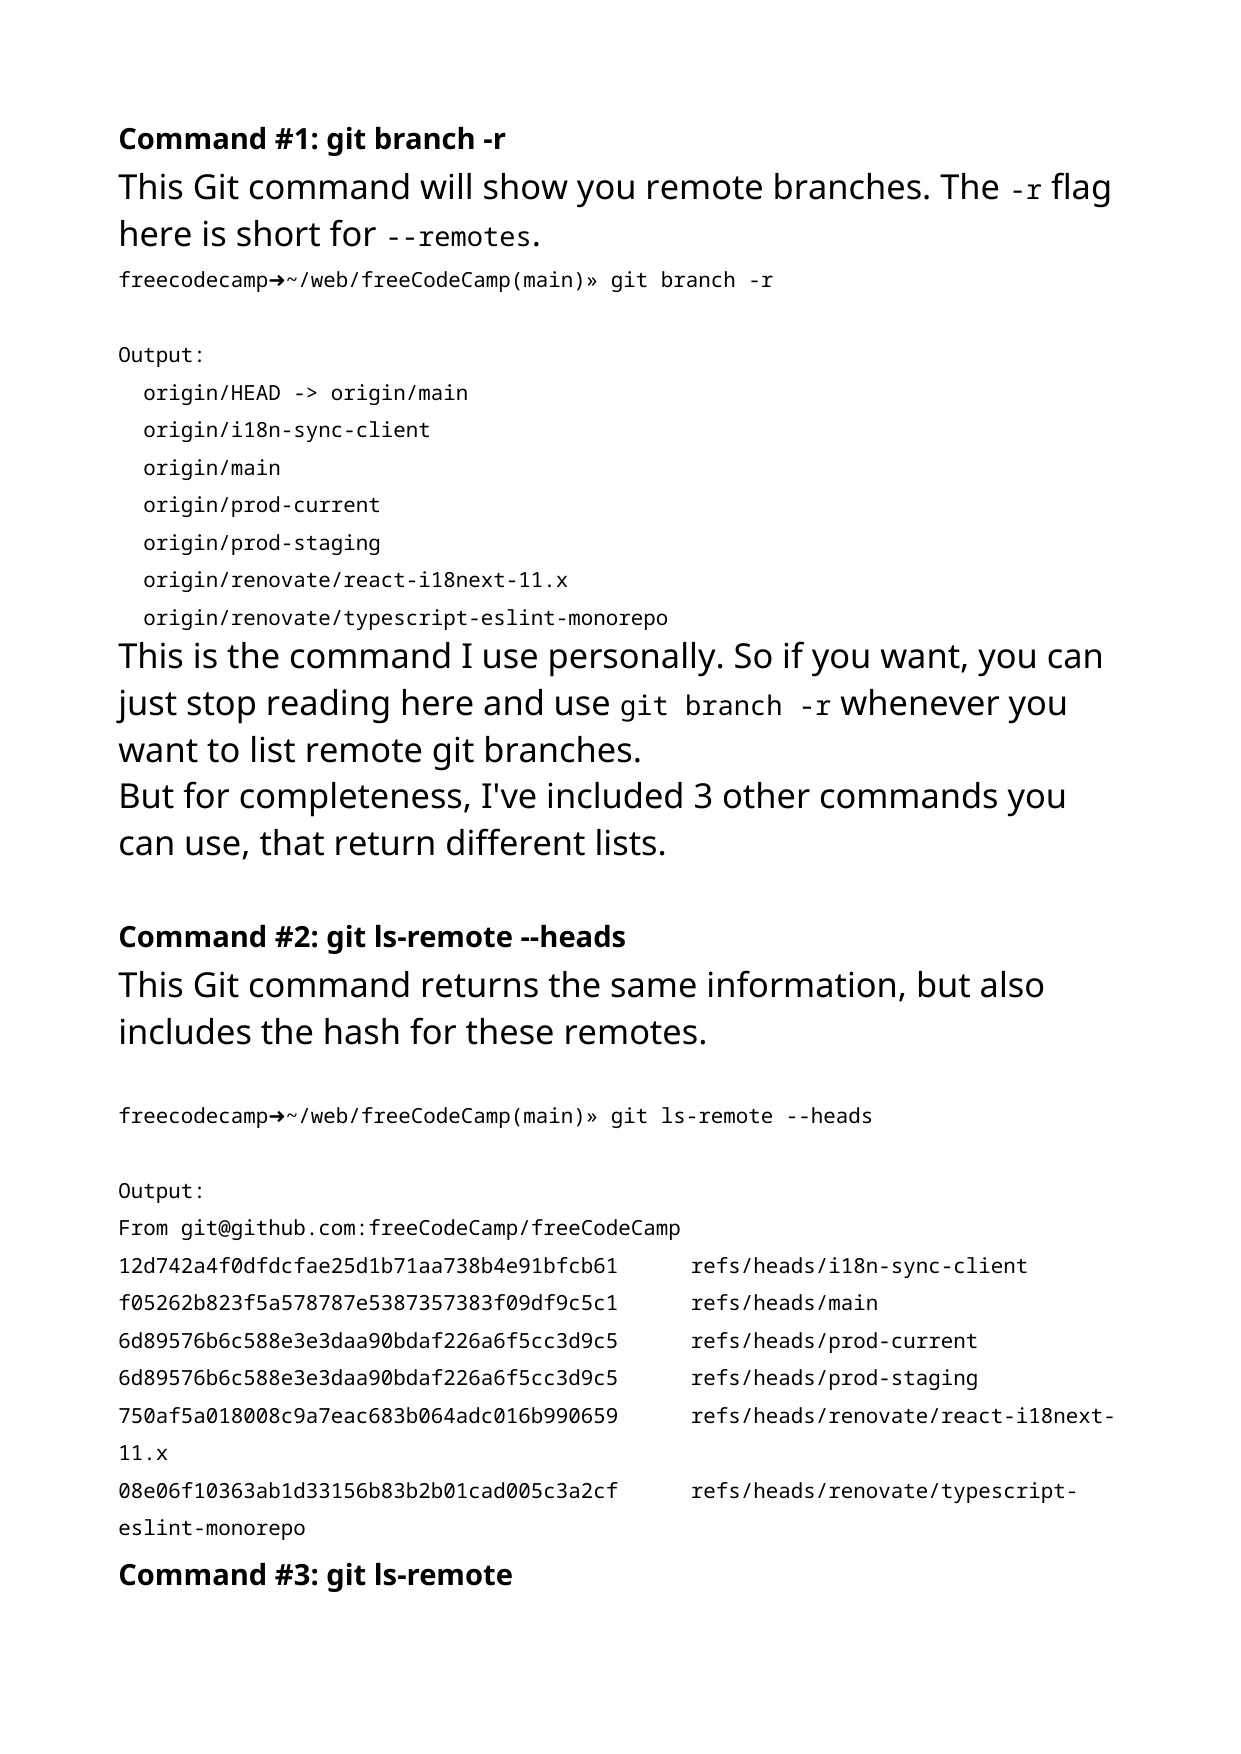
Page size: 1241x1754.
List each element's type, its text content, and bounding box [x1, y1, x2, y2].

text freecodecamp➜~/web/freeCodeCamp(main)» git ls-remote --heads [118, 1092, 1122, 1129]
text 750af5a018008c9a7eac683b064adc016b990659 refs/heads/renovate/react-i18next-11.x [118, 1392, 1122, 1467]
subtitle Command #2: git ls-remote --heads [118, 916, 1122, 956]
text origin/HEAD -> origin/main [118, 369, 1122, 407]
text But for completeness, I've included 3 other commands you can use, that return different lists. [118, 772, 1122, 866]
text 12d742a4f0dfdcfae25d1b71aa738b4e91bfcb61 refs/heads/i18n-sync-client [118, 1242, 1122, 1279]
subtitle Command #1: git branch -r [118, 118, 1122, 158]
text origin/i18n-sync-client [118, 407, 1122, 444]
subtitle Command #3: git ls-remote [118, 1554, 1122, 1594]
text This Git command will show you remote branches. The -r flag here is short for --remotes. [118, 163, 1122, 257]
text origin/renovate/typescript-eslint-monorepo [118, 594, 1122, 632]
text 6d89576b6c588e3e3daa90bdaf226a6f5cc3d9c5 refs/heads/prod-staging [118, 1354, 1122, 1392]
text origin/main [118, 444, 1122, 482]
text 08e06f10363ab1d33156b83b2b01cad005c3a2cf refs/heads/renovate/typescript-eslint-monorepo [118, 1467, 1122, 1542]
text This is the command I use personally. So if you want, you can just stop reading here and use git branch -r whenever you want to list remote git branches. [118, 632, 1122, 772]
text 6d89576b6c588e3e3daa90bdaf226a6f5cc3d9c5 refs/heads/prod-current [118, 1317, 1122, 1354]
text freecodecamp➜~/web/freeCodeCamp(main)» git branch -r [118, 257, 1122, 294]
text origin/prod-staging [118, 519, 1122, 557]
text This Git command returns the same information, but also includes the hash for these remotes. [118, 961, 1122, 1054]
text Output: [118, 332, 1122, 369]
text origin/renovate/react-i18next-11.x [118, 557, 1122, 594]
text origin/prod-current [118, 482, 1122, 519]
text Output: [118, 1167, 1122, 1204]
text f05262b823f5a578787e5387357383f09df9c5c1 refs/heads/main [118, 1279, 1122, 1317]
text From git@github.com:freeCodeCamp/freeCodeCamp [118, 1204, 1122, 1242]
